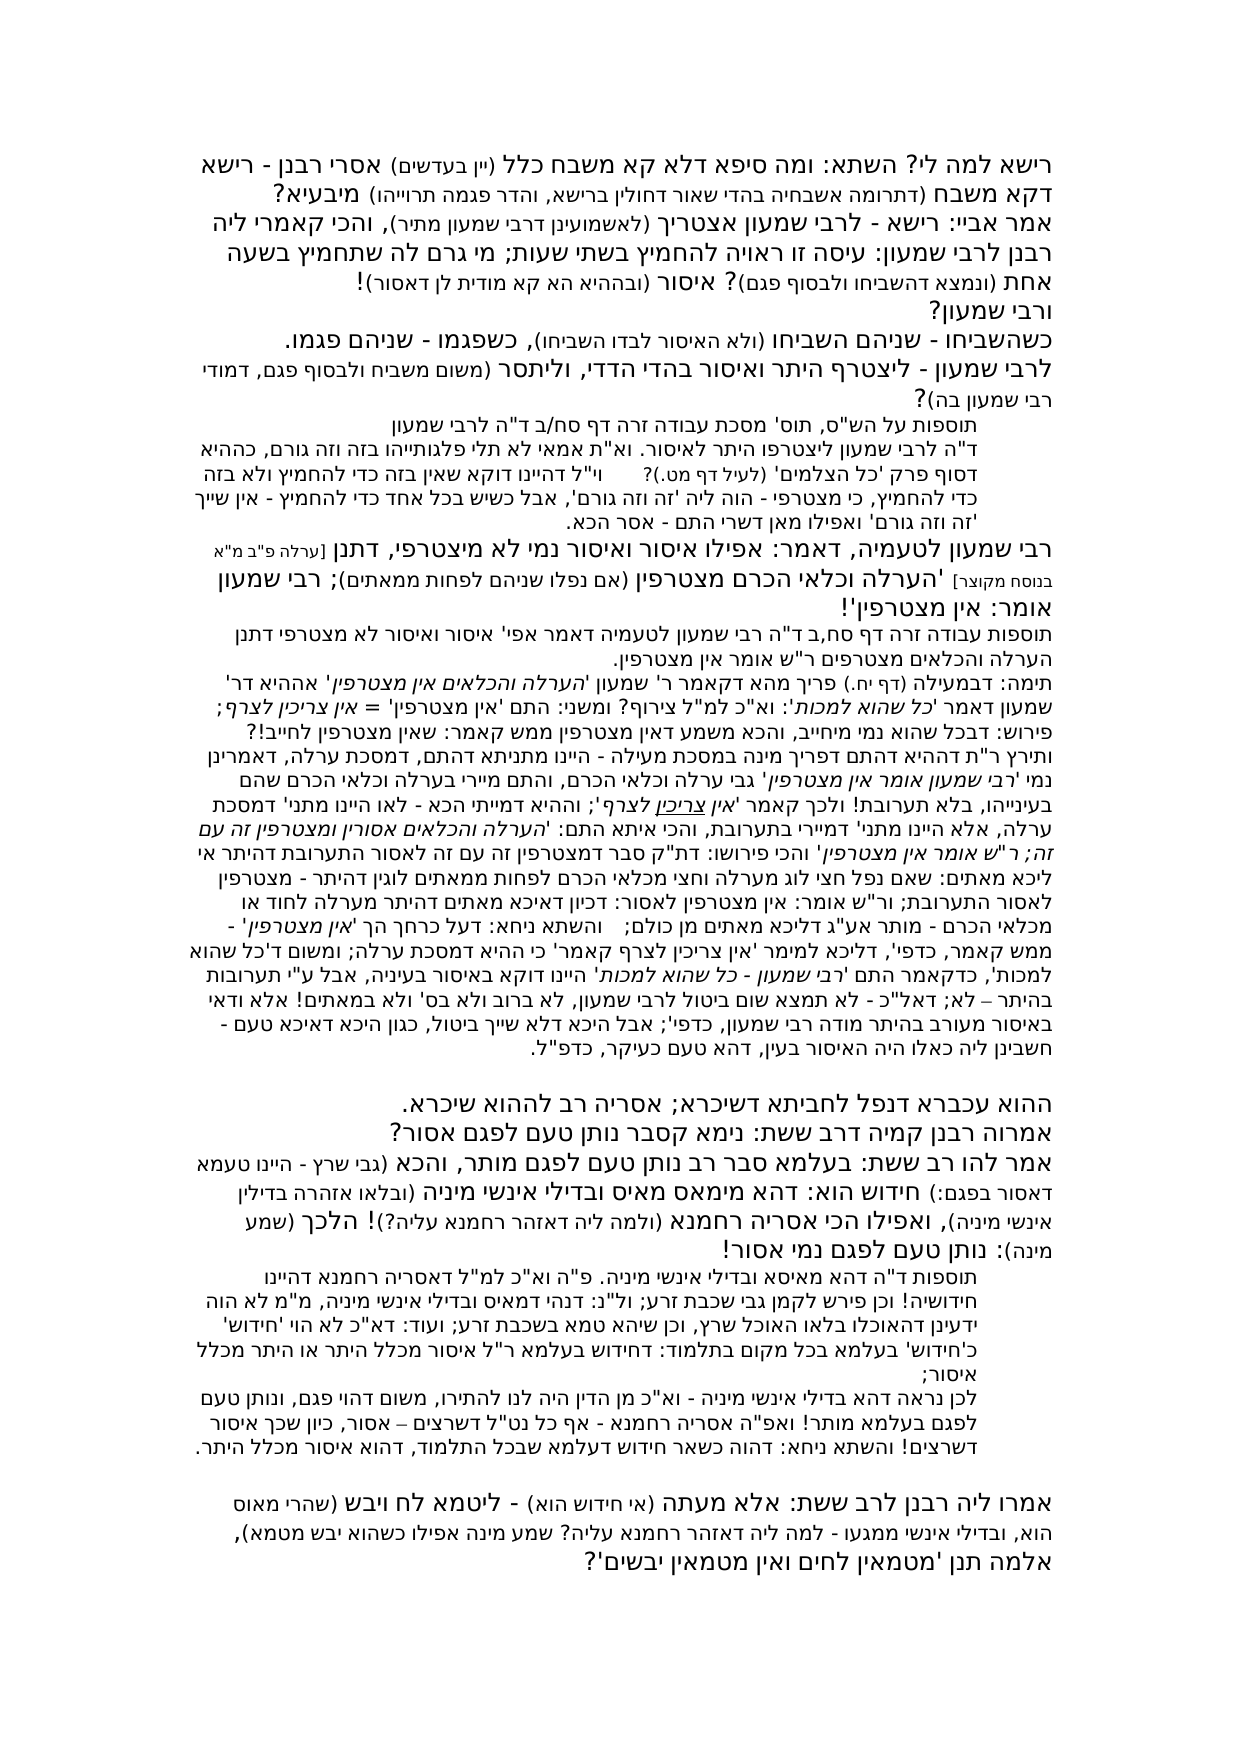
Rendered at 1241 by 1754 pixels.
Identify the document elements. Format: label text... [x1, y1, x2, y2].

text אמרוה רבנן קמיה דרב ששת: נימא קסבר נותן טעם לפגם אסור? [187, 1119, 1053, 1148]
text תימה: דבמעילה (דף יח.) פריך מהא דקאמר ר' שמעון 'הערלה והכלאים אין מצטרפין' אההיא דר' שמעון דאמר 'כל שהוא למכות': וא"כ למ"ל צירוף? ומשני: התם 'אין מצטרפין' = אין צריכין לצרף; פירוש: דבכל שהוא נמי מיחייב, והכא משמע דאין מצטרפין ממש קאמר: שאין מצטרפין לחייב!? [187, 671, 1053, 744]
text תוספות על הש"ס, תוס' מסכת עבודה זרה דף סח/ב ד"ה לרבי שמעון [187, 413, 978, 437]
text אמר להו רב ששת: בעלמא סבר רב נותן טעם לפגם מותר, והכא (גבי שרץ - היינו טעמא דאסור בפגם:) חידוש הוא: דהא מימאס מאיס ובדילי אינשי מיניה (ובלאו אזהרה בדילין אינשי מיניה), ואפילו הכי אסריה רחמנא (ולמה ליה דאזהר רחמנא עליה?)! הלכך (שמע מינה): נותן טעם לפגם נמי אסור! [187, 1148, 1053, 1265]
text תוספות עבודה זרה דף סח,ב ד"ה רבי שמעון לטעמיה דאמר אפי' איסור ואיסור לא מצטרפי דתנן הערלה והכלאים מצטרפים ר"ש אומר אין מצטרפין. [187, 622, 1053, 671]
text רבי שמעון לטעמיה, דאמר: אפילו איסור ואיסור נמי לא מיצטרפי, דתנן [ערלה פ"ב מ"א בנוסח מקוצר] 'הערלה וכלאי הכרם מצטרפין (אם נפלו שניהם לפחות ממאתים); רבי שמעון אומר: אין מצטרפין'! [187, 534, 1053, 622]
text ותירץ ר"ת דההיא דהתם דפריך מינה במסכת מעילה - היינו מתניתא דהתם, דמסכת ערלה, דאמרינן נמי 'רבי שמעון אומר אין מצטרפין' גבי ערלה וכלאי הכרם, והתם מיירי בערלה וכלאי הכרם שהם בעינייהו, בלא תערובת! ולכך קאמר 'אין צריכין לצרף'; וההיא דמייתי הכא - לאו היינו מתני' דמסכת ערלה, אלא היינו מתני' דמיירי בתערובת, והכי איתא התם: 'הערלה והכלאים אסורין ומצטרפין זה עם זה; ר"ש אומר אין מצטרפין' והכי פירושו: דת"ק סבר דמצטרפין זה עם זה לאסור התערובת דהיתר אי ליכא מאתים: שאם נפל חצי לוג מערלה וחצי מכלאי הכרם לפחות ממאתים לוגין דהיתר - מצטרפין לאסור התערובת; ור"ש אומר: אין מצטרפין לאסור: דכיון דאיכא מאתים דהיתר מערלה לחוד או מכלאי הכרם - מותר אע"ג דליכא מאתים מן כולם; והשתא ניחא: דעל כרחך הך 'אין מצטרפין' - ממש קאמר, כדפי', דליכא למימר 'אין צריכין לצרף קאמר' כי ההיא דמסכת ערלה; ומשום ד'כל שהוא למכות', כדקאמר התם 'רבי שמעון - כל שהוא למכות' היינו דוקא באיסור בעיניה, אבל ע"י תערובות בהיתר – לא; דאל"כ - לא תמצא שום ביטול לרבי שמעון, לא ברוב ולא בס' ולא במאתים! אלא ודאי באיסור מעורב בהיתר מודה רבי שמעון, כדפי'; אבל היכא דלא שייך ביטול, כגון היכא דאיכא טעם - חשבינן ליה כאלו היה האיסור בעין, דהא טעם כעיקר, כדפ"ל. [187, 744, 1053, 1061]
text לרבי שמעון - ליצטרף היתר ואיסור בהדי הדדי, וליתסר (משום משביח ולבסוף פגם, דמודי רבי שמעון בה)? [187, 354, 1053, 413]
text אמר אביי: רישא - לרבי שמעון אצטריך (לאשמועינן דרבי שמעון מתיר), והכי קאמרי ליה רבנן לרבי שמעון: עיסה זו ראויה להחמיץ בשתי שעות; מי גרם לה שתחמיץ בשעה אחת (ונמצא דהשביחו ולבסוף פגם)? איסור (ובההיא הא קא מודית לן דאסור)! [187, 208, 1053, 296]
text רישא למה לי? השתא: ומה סיפא דלא קא משבח כלל (יין בעדשים) אסרי רבנן - רישא דקא משבח (דתרומה אשבחיה בהדי שאור דחולין ברישא, והדר פגמה תרוייהו) מיבעיא? [187, 150, 1053, 208]
text ההוא עכברא דנפל לחביתא דשיכרא; אסריה רב לההוא שיכרא. [187, 1089, 1053, 1119]
text ד"ה לרבי שמעון ליצטרפו היתר לאיסור. וא"ת אמאי לא תלי פלגותייהו בזה וזה גורם, כההיא דסוף פרק 'כל הצלמים' (לעיל דף מט.)? וי"ל דהיינו דוקא שאין בזה כדי להחמיץ ולא בזה כדי להחמיץ, כי מצטרפי - הוה ליה 'זה וזה גורם', אבל כשיש בכל אחד כדי להחמיץ - אין שייך 'זה וזה גורם' ואפילו מאן דשרי התם - אסר הכא. [187, 437, 978, 534]
text תוספות ד"ה דהא מאיסא ובדילי אינשי מיניה. פ"ה וא"כ למ"ל דאסריה רחמנא דהיינו חידושיה! וכן פירש לקמן גבי שכבת זרע; ול"נ: דנהי דמאיס ובדילי אינשי מיניה, מ"מ לא הוה ידעינן דהאוכלו בלאו האוכל שרץ, וכן שיהא טמא בשכבת זרע; ועוד: דא"כ לא הוי 'חידוש' כ'חידוש' בעלמא בכל מקום בתלמוד: דחידוש בעלמא ר"ל איסור מכלל היתר או היתר מכלל איסור; [187, 1265, 978, 1386]
text ורבי שמעון? [187, 296, 1053, 325]
text כשהשביחו - שניהם השביחו (ולא האיסור לבדו השביחו), כשפגמו - שניהם פגמו. [187, 325, 1053, 354]
text לכן נראה דהא בדילי אינשי מיניה - וא"כ מן הדין היה לנו להתירו, משום דהוי פגם, ונותן טעם לפגם בעלמא מותר! ואפ"ה אסריה רחמנא - אף כל נט"ל דשרצים – אסור, כיון שכך איסור דשרצים! והשתא ניחא: דהוה כשאר חידוש דעלמא שבכל התלמוד, דהוא איסור מכלל היתר. [187, 1386, 978, 1459]
text אמרו ליה רבנן לרב ששת: אלא מעתה (אי חידוש הוא) - ליטמא לח ויבש (שהרי מאוס הוא, ובדילי אינשי ממגעו - למה ליה דאזהר רחמנא עליה? שמע מינה אפילו כשהוא יבש מטמא), אלמה תנן 'מטמאין לחים ואין מטמאין יבשים'? [187, 1488, 1053, 1576]
